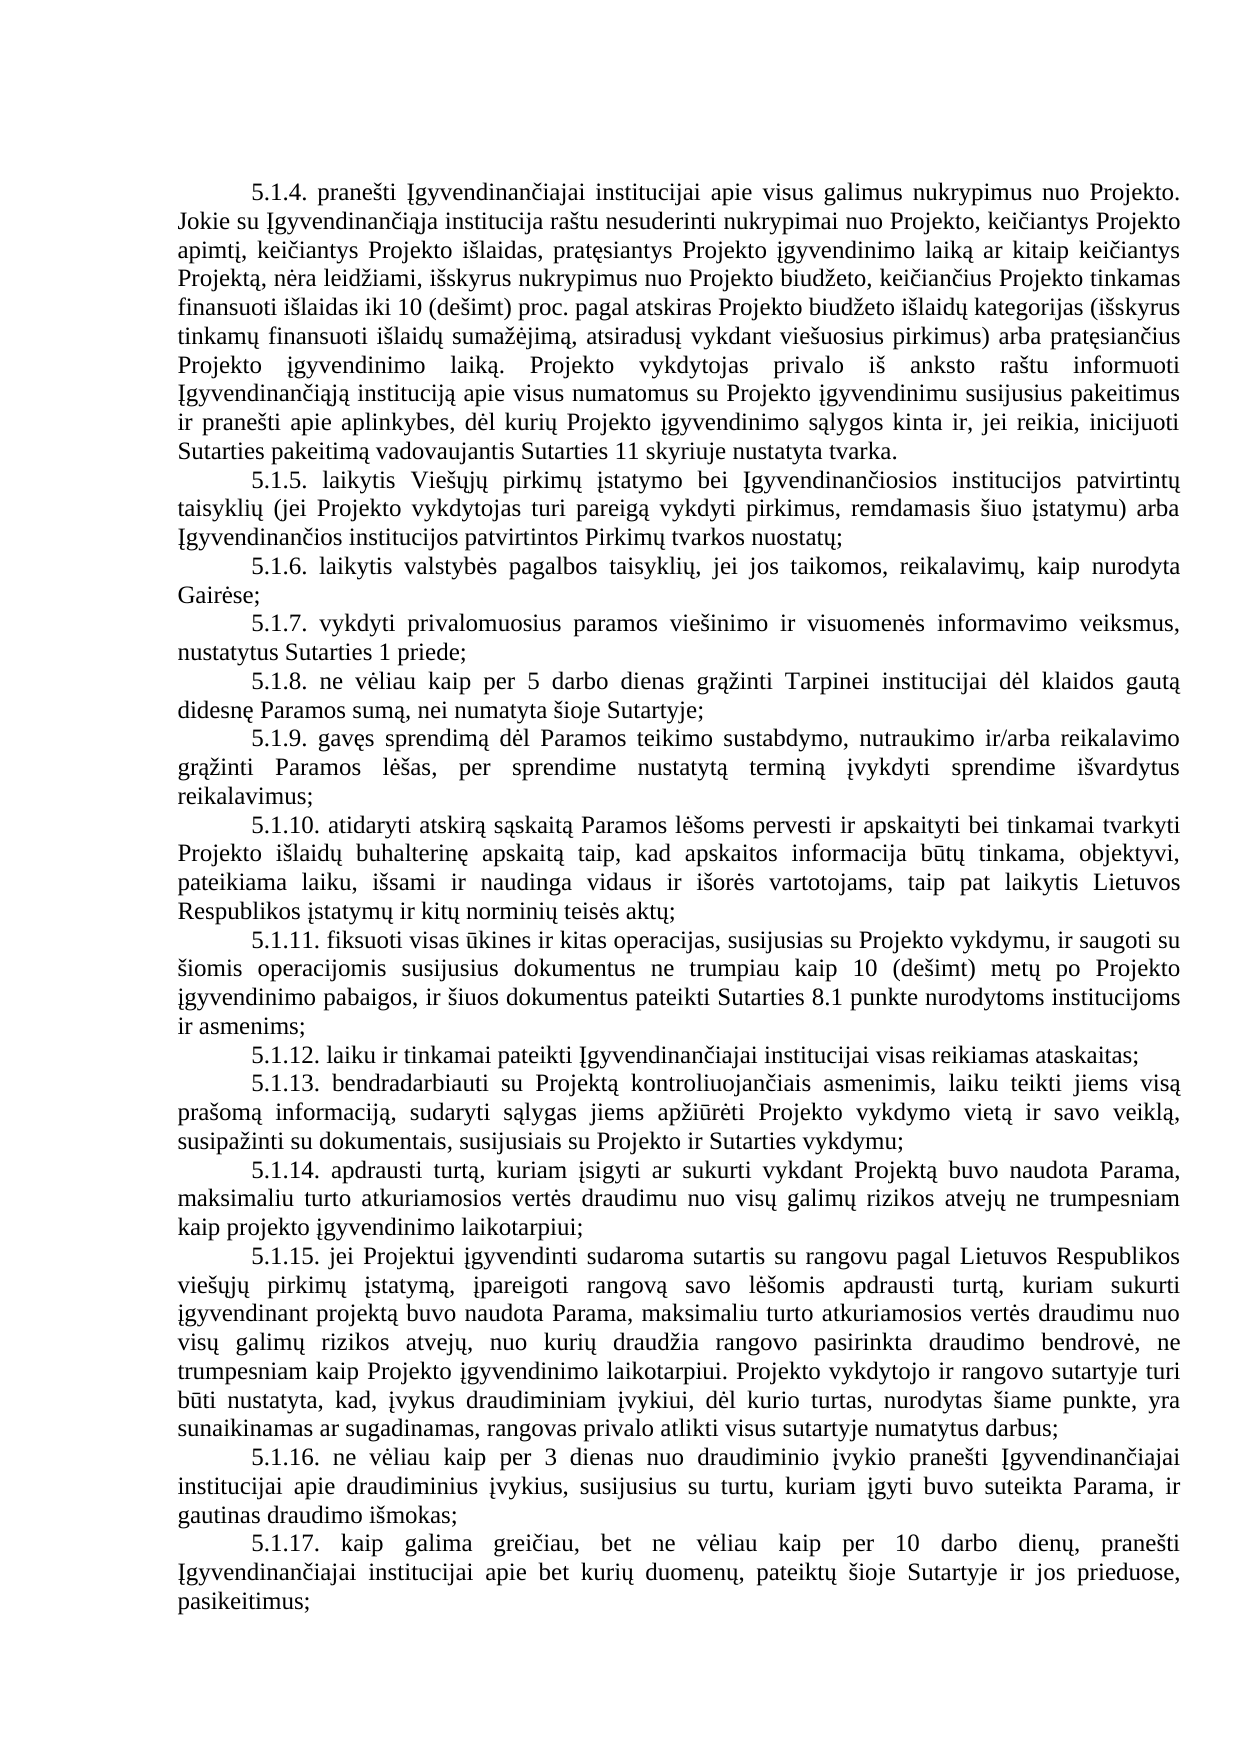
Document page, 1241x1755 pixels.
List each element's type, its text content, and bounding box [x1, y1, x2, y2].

text 5.1.8. ne vėliau kaip per 5 darbo dienas grąžinti Tarpinei institucijai dėl klaidos gautą didesnę Paramos sumą, nei numatyta šioje Sutartyje; [177, 666, 1181, 723]
text 5.1.9. gavęs sprendimą dėl Paramos teikimo sustabdymo, nutraukimo ir/arba reikalavimo grąžinti Paramos lėšas, per sprendime nustatytą terminą įvykdyti sprendime išvardytus reikalavimus; [177, 723, 1181, 810]
text 5.1.17. kaip galima greičiau, bet ne vėliau kaip per 10 darbo dienų, pranešti Įgyvendinančiajai institucijai apie bet kurių duomenų, pateiktų šioje Sutartyje ir jos prieduose, pasikeitimus; [177, 1528, 1181, 1615]
text 5.1.5. laikytis Viešųjų pirkimų įstatymo bei Įgyvendinančiosios institucijos patvirtintų taisyklių (jei Projekto vykdytojas turi pareigą vykdyti pirkimus, remdamasis šiuo įstatymu) arba Įgyvendinančios institucijos patvirtintos Pirkimų tvarkos nuostatų; [177, 465, 1181, 551]
text 5.1.16. ne vėliau kaip per 3 dienas nuo draudiminio įvykio pranešti Įgyvendinančiajai institucijai apie draudiminius įvykius, susijusius su turtu, kuriam įgyti buvo suteikta Parama, ir gautinas draudimo išmokas; [177, 1442, 1181, 1528]
text 5.1.15. jei Projektui įgyvendinti sudaroma sutartis su rangovu pagal Lietuvos Respublikos viešųjų pirkimų įstatymą, įpareigoti rangovą savo lėšomis apdrausti turtą, kuriam sukurti įgyvendinant projektą buvo naudota Parama, maksimaliu turto atkuriamosios vertės draudimu nuo visų galimų rizikos atvejų, nuo kurių draudžia rangovo pasirinkta draudimo bendrovė, ne trumpesniam kaip Projekto įgyvendinimo laikotarpiui. Projekto vykdytojo ir rangovo sutartyje turi būti nustatyta, kad, įvykus draudiminiam įvykiui, dėl kurio turtas, nurodytas šiame punkte, yra sunaikinamas ar sugadinamas, rangovas privalo atlikti visus sutartyje numatytus darbus; [177, 1241, 1181, 1442]
text 5.1.14. apdrausti turtą, kuriam įsigyti ar sukurti vykdant Projektą buvo naudota Parama, maksimaliu turto atkuriamosios vertės draudimu nuo visų galimų rizikos atvejų ne trumpesniam kaip projekto įgyvendinimo laikotarpiui; [177, 1155, 1181, 1241]
text 5.1.7. vykdyti privalomuosius paramos viešinimo ir visuomenės informavimo veiksmus, nustatytus Sutarties 1 priede; [177, 608, 1181, 666]
text 5.1.6. laikytis valstybės pagalbos taisyklių, jei jos taikomos, reikalavimų, kaip nurodyta Gairėse; [177, 551, 1181, 608]
text 5.1.12. laiku ir tinkamai pateikti Įgyvendinančiajai institucijai visas reikiamas ataskaitas; [177, 1040, 1181, 1068]
text 5.1.10. atidaryti atskirą sąskaitą Paramos lėšoms pervesti ir apskaityti bei tinkamai tvarkyti Projekto išlaidų buhalterinę apskaitą taip, kad apskaitos informacija būtų tinkama, objektyvi, pateikiama laiku, išsami ir naudinga vidaus ir išorės vartotojams, taip pat laikytis Lietuvos Respublikos įstatymų ir kitų norminių teisės aktų; [177, 810, 1181, 925]
text 5.1.13. bendradarbiauti su Projektą kontroliuojančiais asmenimis, laiku teikti jiems visą prašomą informaciją, sudaryti sąlygas jiems apžiūrėti Projekto vykdymo vietą ir savo veiklą, susipažinti su dokumentais, susijusiais su Projekto ir Sutarties vykdymu; [177, 1068, 1181, 1155]
text 5.1.4. pranešti Įgyvendinančiajai institucijai apie visus galimus nukrypimus nuo Projekto. Jokie su Įgyvendinančiąja institucija raštu nesuderinti nukrypimai nuo Projekto, keičiantys Projekto apimtį, keičiantys Projekto išlaidas, pratęsiantys Projekto įgyvendinimo laiką ar kitaip keičiantys Projektą, nėra leidžiami, išskyrus nukrypimus nuo Projekto biudžeto, keičiančius Projekto tinkamas finansuoti išlaidas iki 10 (dešimt) proc. pagal atskiras Projekto biudžeto išlaidų kategorijas (išskyrus tinkamų finansuoti išlaidų sumažėjimą, atsiradusį vykdant viešuosius pirkimus) arba pratęsiančius Projekto įgyvendinimo laiką. Projekto vykdytojas privalo iš anksto raštu informuoti Įgyvendinančiąją instituciją apie visus numatomus su Projekto įgyvendinimu susijusius pakeitimus ir pranešti apie aplinkybes, dėl kurių Projekto įgyvendinimo sąlygos kinta ir, jei reikia, inicijuoti Sutarties pakeitimą vadovaujantis Sutarties 11 skyriuje nustatyta tvarka. [177, 177, 1181, 465]
text 5.1.11. fiksuoti visas ūkines ir kitas operacijas, susijusias su Projekto vykdymu, ir saugoti su šiomis operacijomis susijusius dokumentus ne trumpiau kaip 10 (dešimt) metų po Projekto įgyvendinimo pabaigos, ir šiuos dokumentus pateikti Sutarties 8.1 punkte nurodytoms institucijoms ir asmenims; [177, 925, 1181, 1040]
